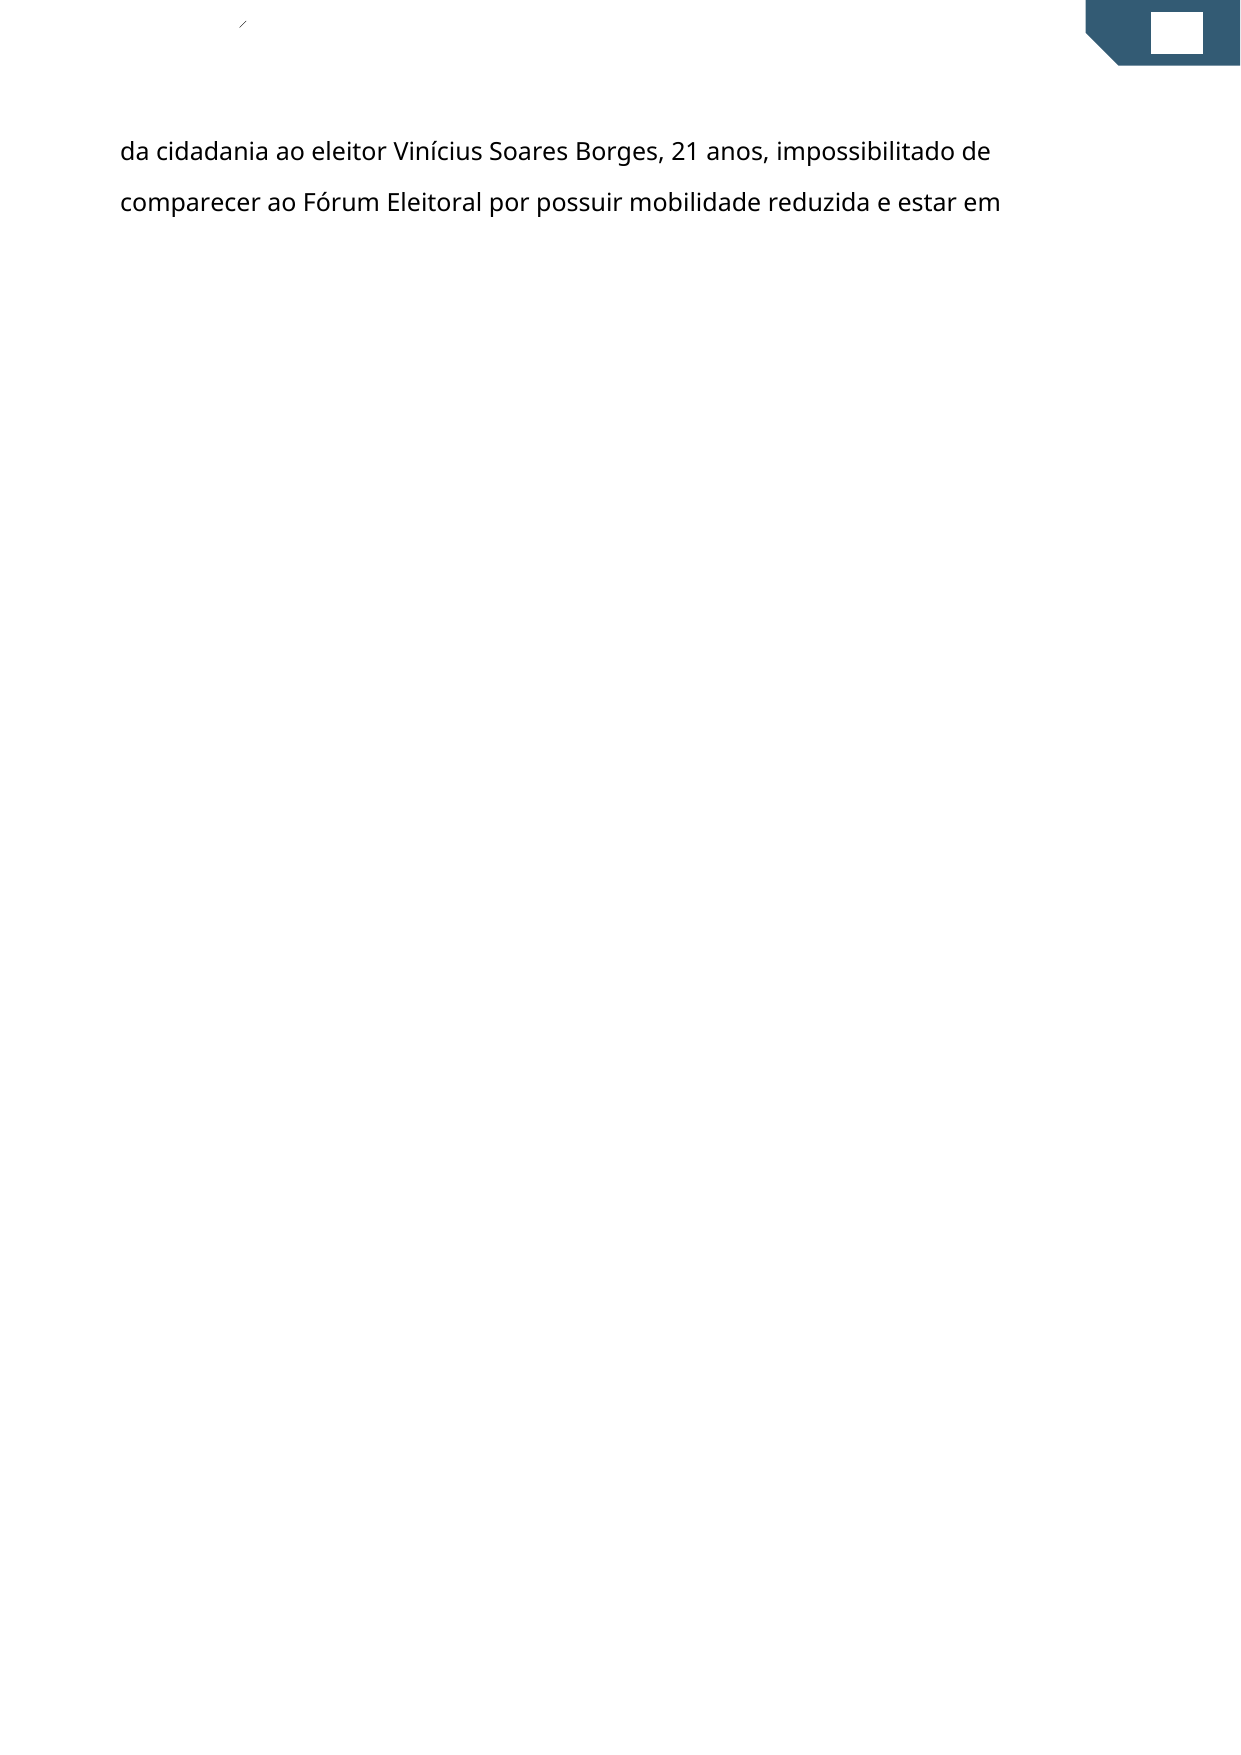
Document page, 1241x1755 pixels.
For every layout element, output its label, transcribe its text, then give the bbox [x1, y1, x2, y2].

text da cidadania ao eleitor Vinícius Soares Borges, 21 anos, impossibilitado de comparecer ao Fórum Eleitoral por possuir mobilidade reduzida e estar em [120, 134, 1098, 219]
